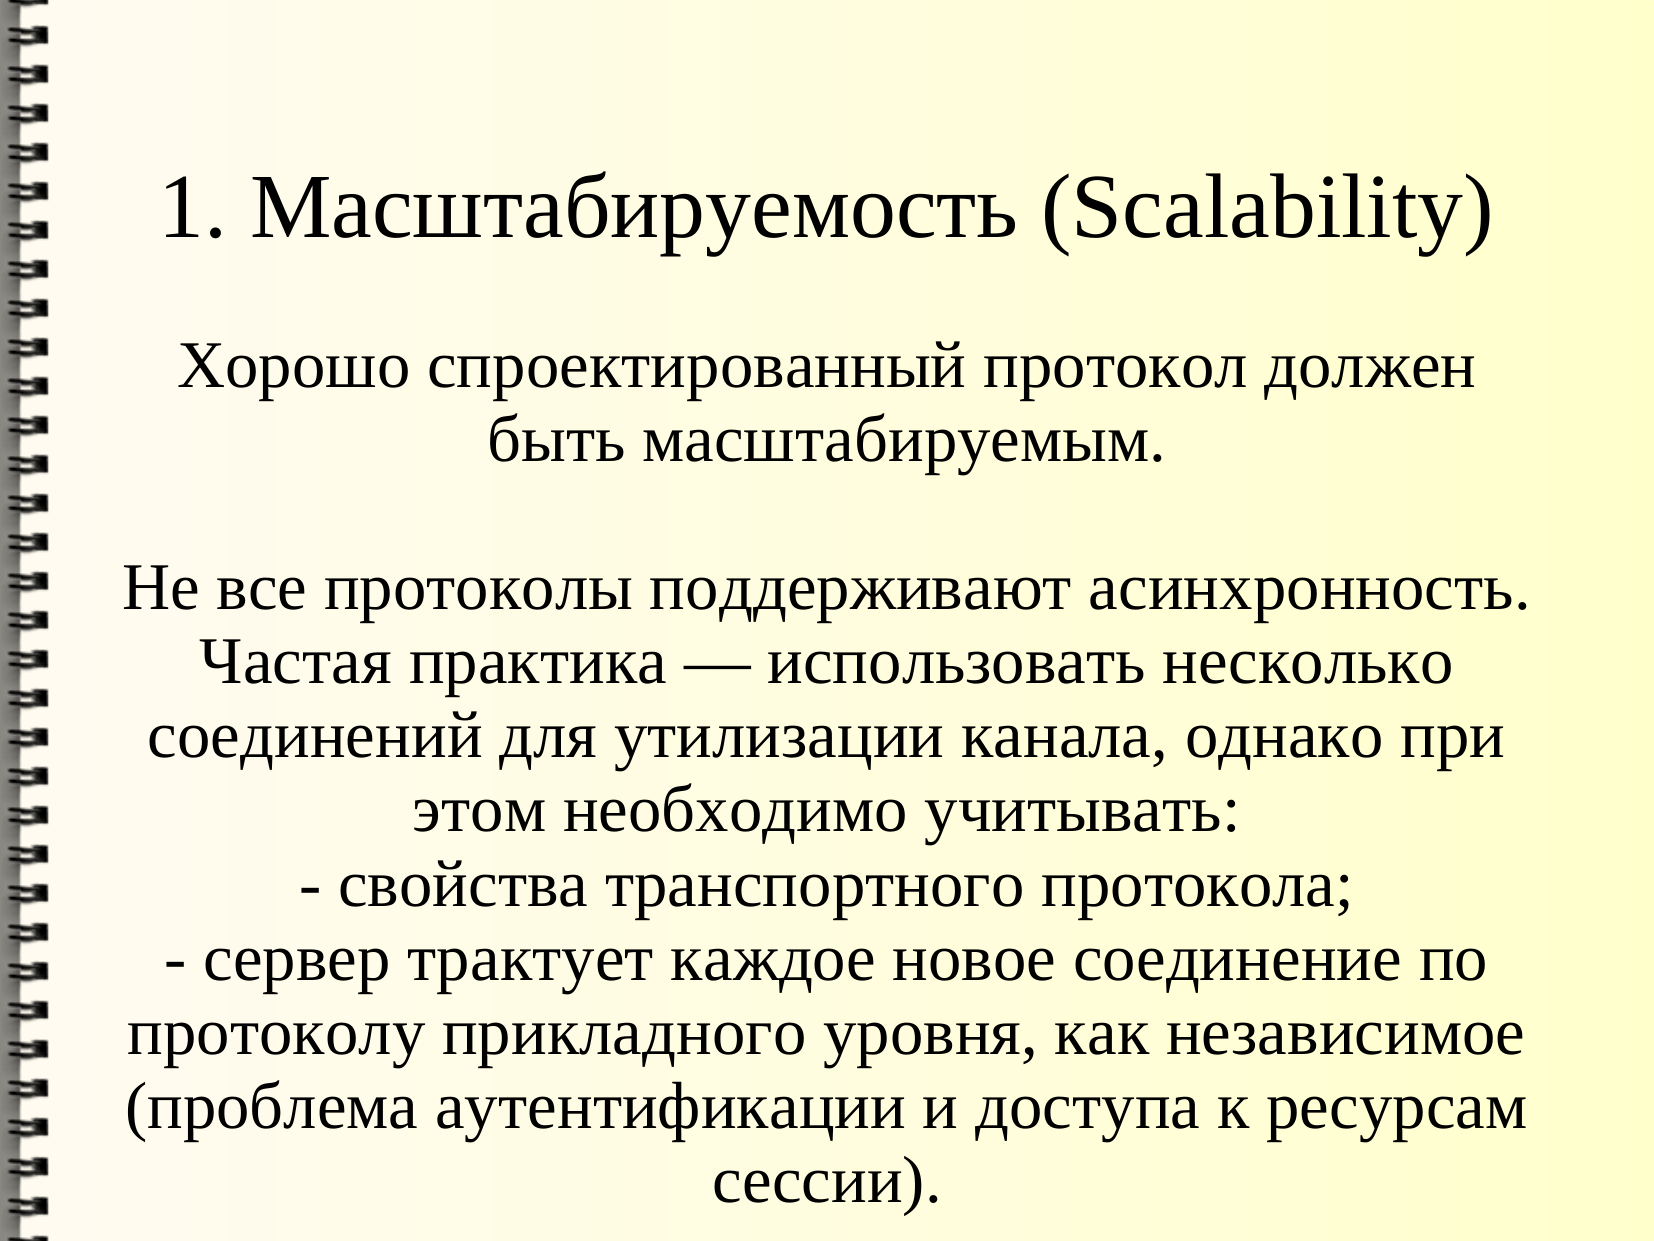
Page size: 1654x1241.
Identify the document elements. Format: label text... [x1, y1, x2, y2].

title 1. Масштабируемость (Scalability) [121, 102, 1534, 311]
subtitle Хорошо спроектированный протокол должен быть масштабируемым. Не все протоколы поддерживают асинхронность. Частая практика — использовать несколько соединений для утилизации канала, однако при этом необходимо учитывать: - свойства транспортного протокола; - сервер трактует каждое новое соединение по протоколу прикладного уровня, как независимое (проблема аутентификации и доступа к ресурсам сессии). [121, 327, 1534, 1217]
picture [0, 0, 1654, 1241]
